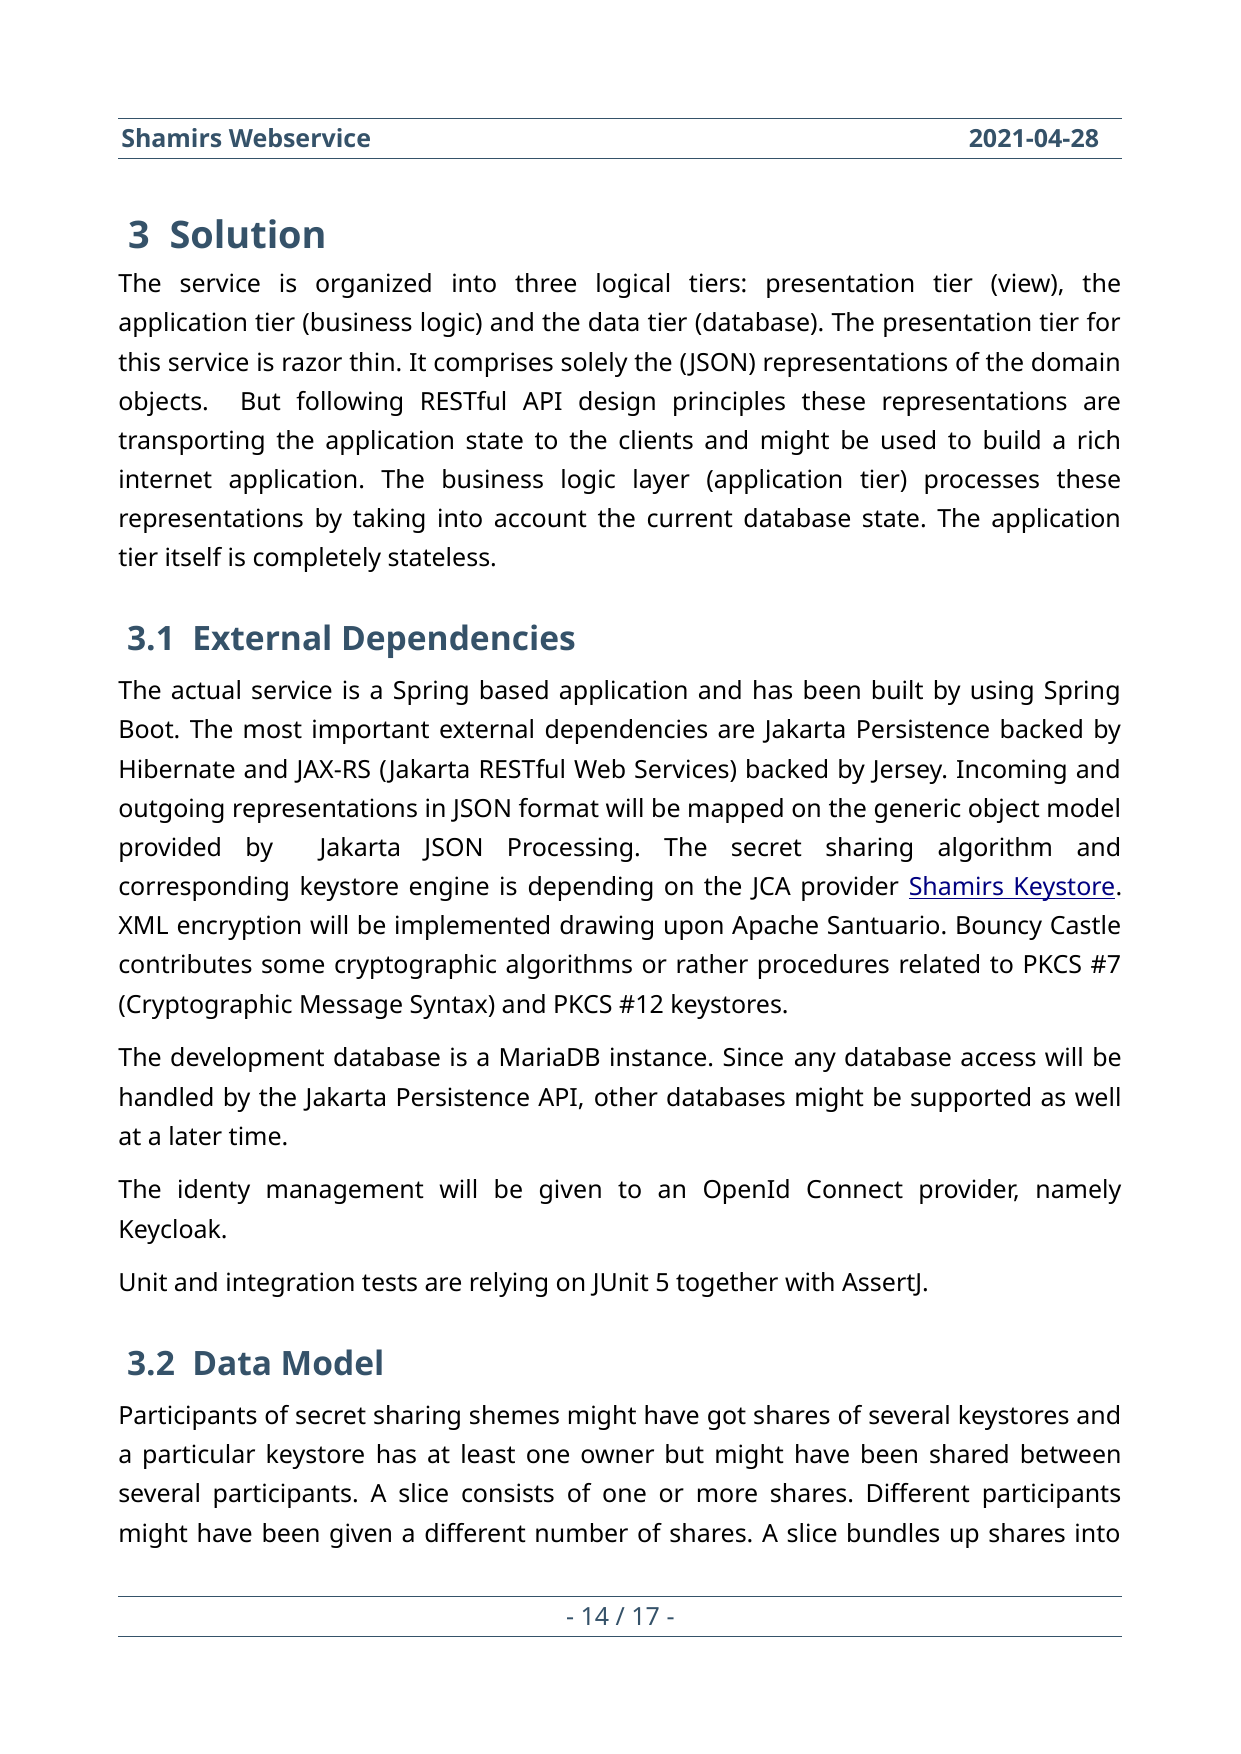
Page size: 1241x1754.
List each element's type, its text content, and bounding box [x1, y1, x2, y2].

text The identy management will be given to an OpenId Connect provider, namely Keycloak. [118, 1172, 1122, 1245]
text The actual service is a Spring based application and has been built by using Spring Boot. The most important external dependencies are Jakarta Persistence backed by Hibernate and JAX-RS (Jakarta RESTful Web Services) backed by Jersey. Incoming and outgoing representations in JSON format will be mapped on the generic object model provided by Jakarta JSON Processing. The secret sharing algorithm and corresponding keystore engine is depending on the JCA provider Shamirs Keystore. XML encryption will be implemented drawing upon Apache Santuario. Bouncy Castle contributes some cryptographic algorithms or rather procedures related to PKCS #7 (Cryptographic Message Syntax) and PKCS #12 keystores. [118, 673, 1122, 1020]
subtitle External Dependencies [118, 615, 1122, 660]
text The service is organized into three logical tiers: presentation tier (view), the application tier (business logic) and the data tier (database). The presentation tier for this service is razor thin. It comprises solely the (JSON) representations of the domain objects. But following RESTful API design principles these representations are transporting the application state to the clients and might be used to build a rich internet application. The business logic layer (application tier) processes these representations by taking into account the current database state. The application tier itself is completely stateless. [118, 266, 1122, 574]
text Participants of secret sharing shemes might have got shares of several keystores and a particular keystore has at least one owner but might have been shared between several participants. A slice consists of one or more shares. Different participants might have been given a different number of shares. A slice bundles up shares into [118, 1398, 1122, 1549]
text Unit and integration tests are relying on JUnit 5 together with AssertJ. [118, 1265, 1122, 1299]
subtitle Solution [118, 208, 1122, 260]
subtitle Data Model [118, 1339, 1122, 1385]
text The development database is a MariaDB instance. Since any database access will be handled by the Jakarta Persistence API, other databases might be supported as well at a later time. [118, 1040, 1122, 1152]
